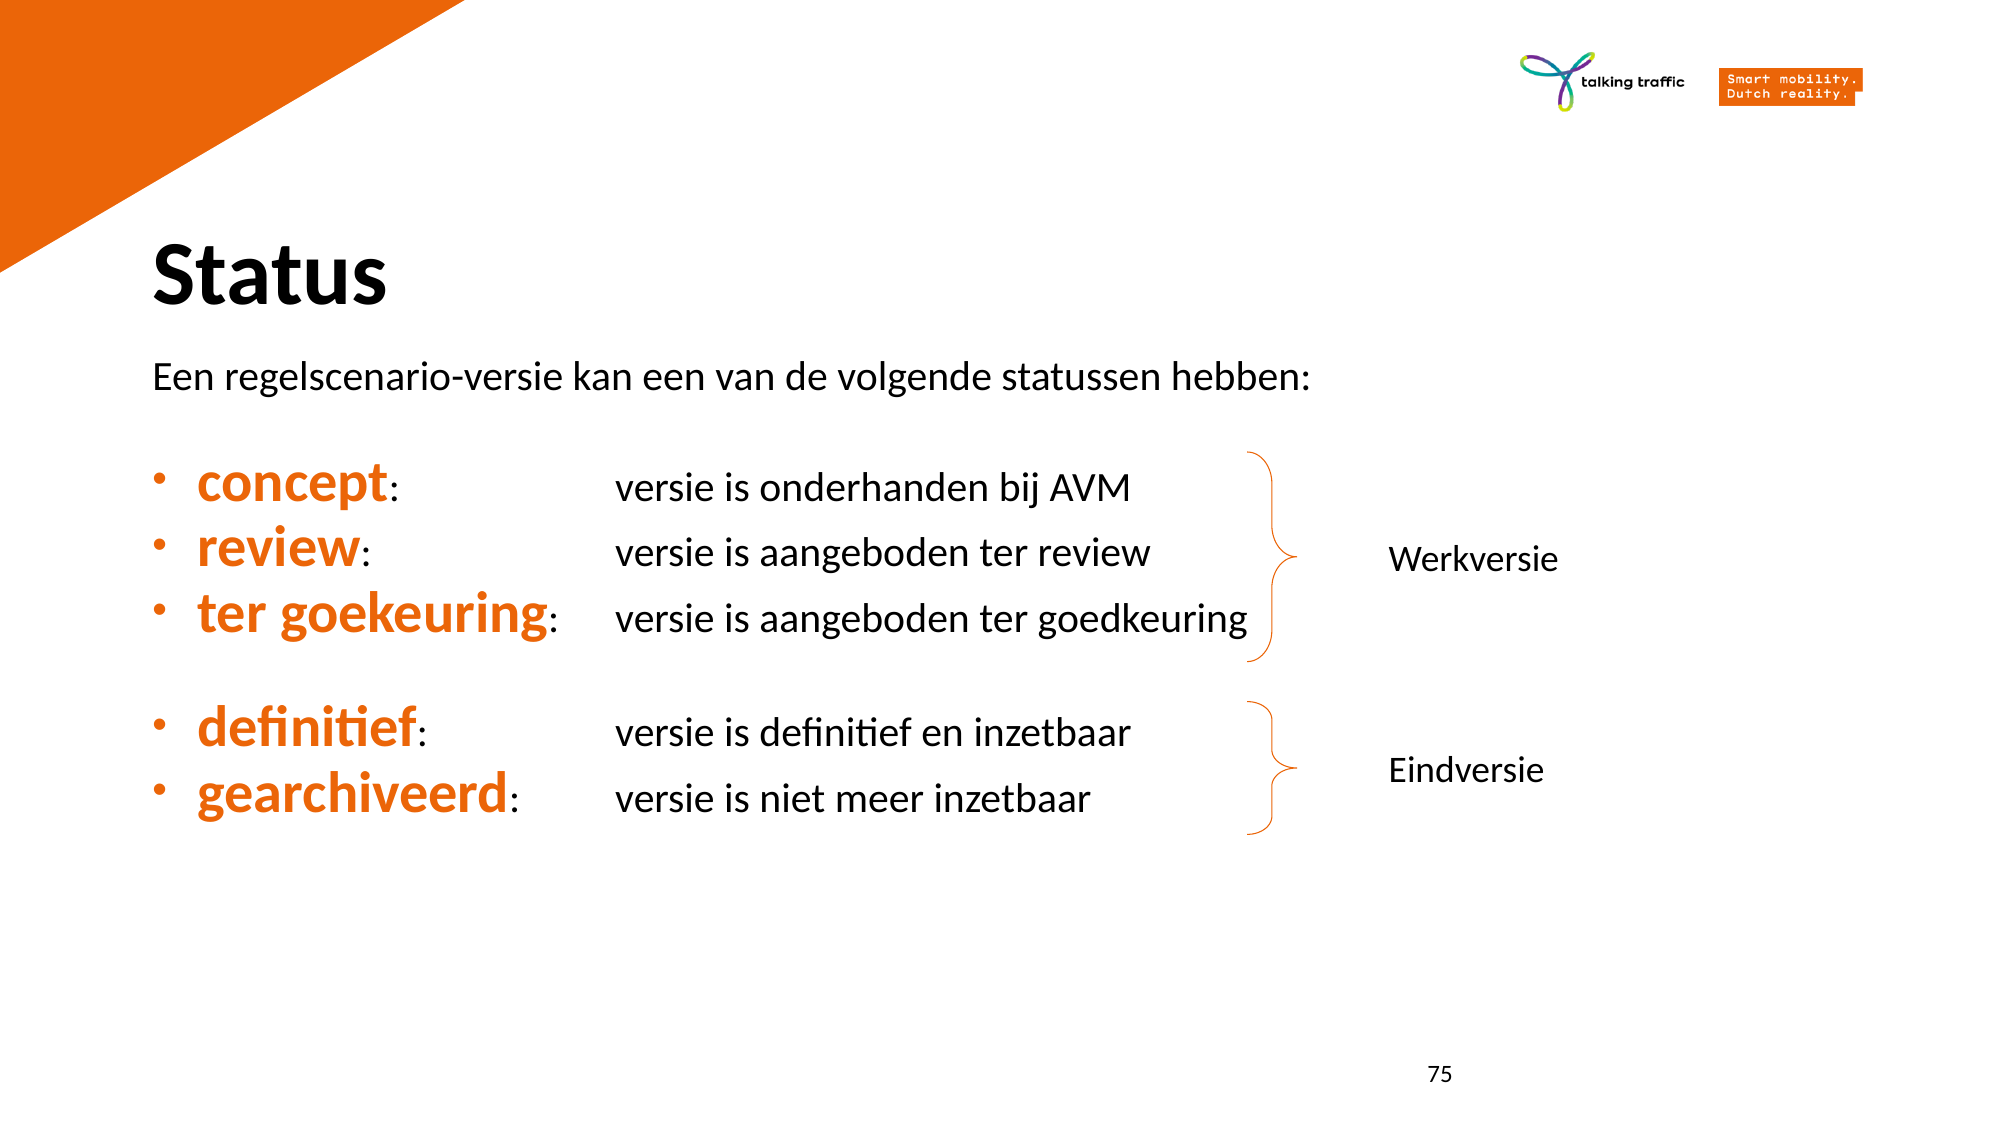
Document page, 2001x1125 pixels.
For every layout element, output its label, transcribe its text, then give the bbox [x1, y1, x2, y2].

text_box 75 [1412, 1042, 1863, 1103]
text_box Werkversie [1373, 526, 1577, 588]
title Status [137, 165, 1613, 332]
text_box Eindversie [1373, 737, 1562, 799]
list Een regelscenario-versie kan een van de volgende statussen hebben: concept: versie is onderhanden bij AVM review: versie is aangeboden ter review ter goekeuring: versie is aangeboden ter goedkeuring definitief: versie is definitief en inzetbaar gearchiveerd: versie is niet meer inzetbaar [137, 356, 1613, 1014]
